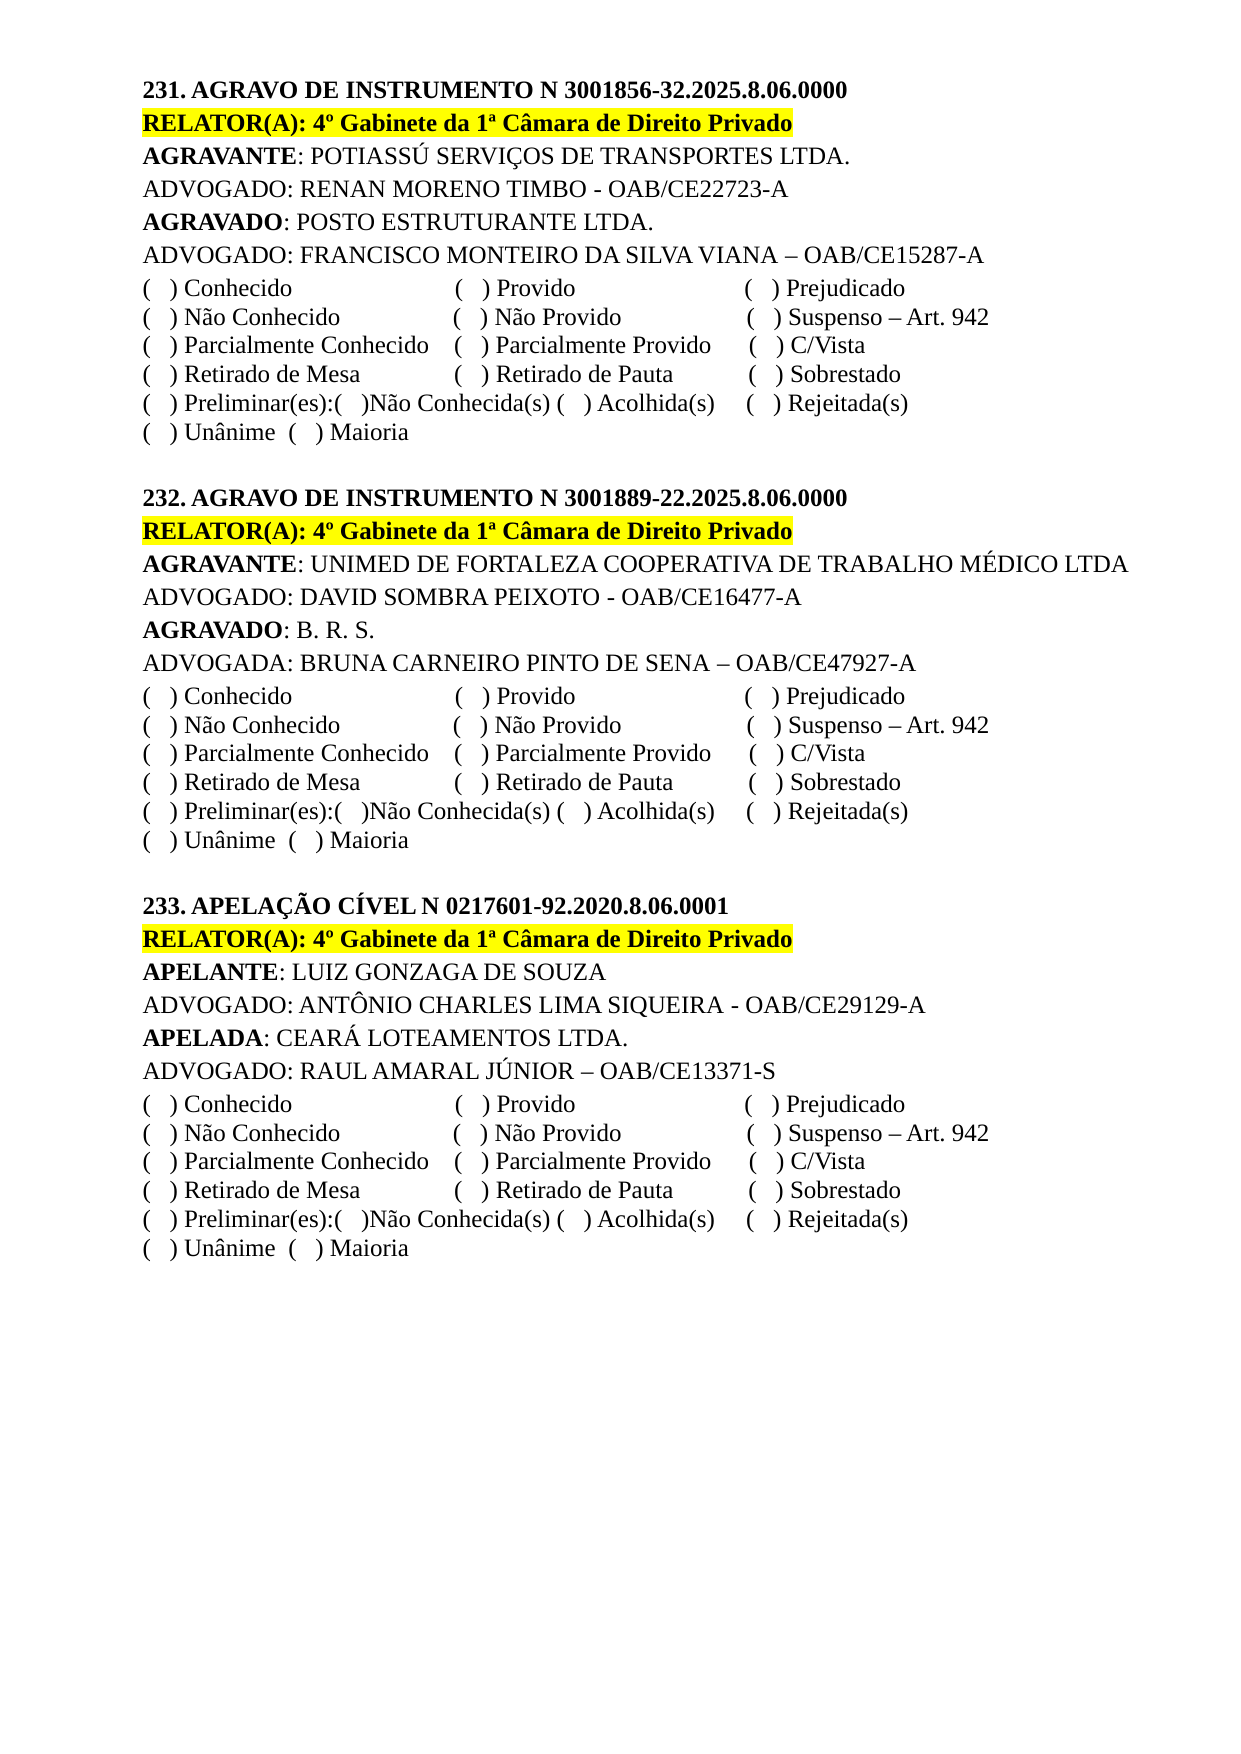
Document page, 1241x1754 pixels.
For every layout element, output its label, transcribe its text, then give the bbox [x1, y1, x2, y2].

text ( ) Retirado de Mesa ( ) Retirado de Pauta ( ) Sobrestado [142, 1175, 1158, 1204]
text ( ) Unânime ( ) Maioria 232. AGRAVO DE INSTRUMENTO N 3001889-22.2025.8.06.0000 RELATOR(A): 4º Gabinete da 1ª Câmara de Direito Privado AGRAVANTE: UNIMED DE FORTALEZA COOPERATIVA DE TRABALHO MÉDICO LTDA ADVOGADO: DAVID SOMBRA PEIXOTO - OAB/CE16477-A AGRAVADO: B. R. S. ADVOGADA: BRUNA CARNEIRO PINTO DE SENA – OAB/CE47927-A [142, 417, 1141, 677]
text ( ) Preliminar(es):( )Não Conhecida(s) ( ) Acolhida(s) ( ) Rejeitada(s) [142, 1204, 1158, 1233]
text ( ) Parcialmente Conhecido ( ) Parcialmente Provido ( ) C/Vista [142, 1146, 1158, 1175]
text ( ) Não Conhecido ( ) Não Provido ( ) Suspenso – Art. 942 [142, 302, 1158, 331]
text ( ) Parcialmente Conhecido ( ) Parcialmente Provido ( ) C/Vista [142, 738, 1158, 767]
text ( ) Unânime ( ) Maioria [142, 1233, 1141, 1327]
text ( ) Preliminar(es):( )Não Conhecida(s) ( ) Acolhida(s) ( ) Rejeitada(s) [142, 796, 1158, 825]
text ( ) Unânime ( ) Maioria 233. APELAÇÃO CÍVEL N 0217601-92.2020.8.06.0001 RELATOR(A): 4º Gabinete da 1ª Câmara de Direito Privado APELANTE: LUIZ GONZAGA DE SOUZA ADVOGADO: ANTÔNIO CHARLES LIMA SIQUEIRA - OAB/CE29129-A APELADA: CEARÁ LOTEAMENTOS LTDA. ADVOGADO: RAUL AMARAL JÚNIOR – OAB/CE13371-S [142, 825, 1141, 1085]
text ( ) Retirado de Mesa ( ) Retirado de Pauta ( ) Sobrestado [142, 767, 1158, 796]
text ( ) Conhecido ( ) Provido ( ) Prejudicado [142, 1089, 1141, 1118]
text ( ) Não Conhecido ( ) Não Provido ( ) Suspenso – Art. 942 [142, 1118, 1158, 1146]
text ( ) Conhecido ( ) Provido ( ) Prejudicado [142, 681, 1141, 710]
text ( ) Conhecido ( ) Provido ( ) Prejudicado [142, 273, 1141, 302]
text ( ) Parcialmente Conhecido ( ) Parcialmente Provido ( ) C/Vista [142, 331, 1158, 359]
text ( ) Retirado de Mesa ( ) Retirado de Pauta ( ) Sobrestado [142, 359, 1158, 388]
text ( ) Não Conhecido ( ) Não Provido ( ) Suspenso – Art. 942 [142, 710, 1158, 738]
text ( ) Preliminar(es):( )Não Conhecida(s) ( ) Acolhida(s) ( ) Rejeitada(s) [142, 388, 1158, 417]
text 231. AGRAVO DE INSTRUMENTO N 3001856-32.2025.8.06.0000 RELATOR(A): 4º Gabinete da 1ª Câmara de Direito Privado AGRAVANTE: POTIASSÚ SERVIÇOS DE TRANSPORTES LTDA. ADVOGADO: RENAN MORENO TIMBO - OAB/CE22723-A AGRAVADO: POSTO ESTRUTURANTE LTDA. ADVOGADO: FRANCISCO MONTEIRO DA SILVA VIANA – OAB/CE15287-A [142, 75, 1141, 269]
